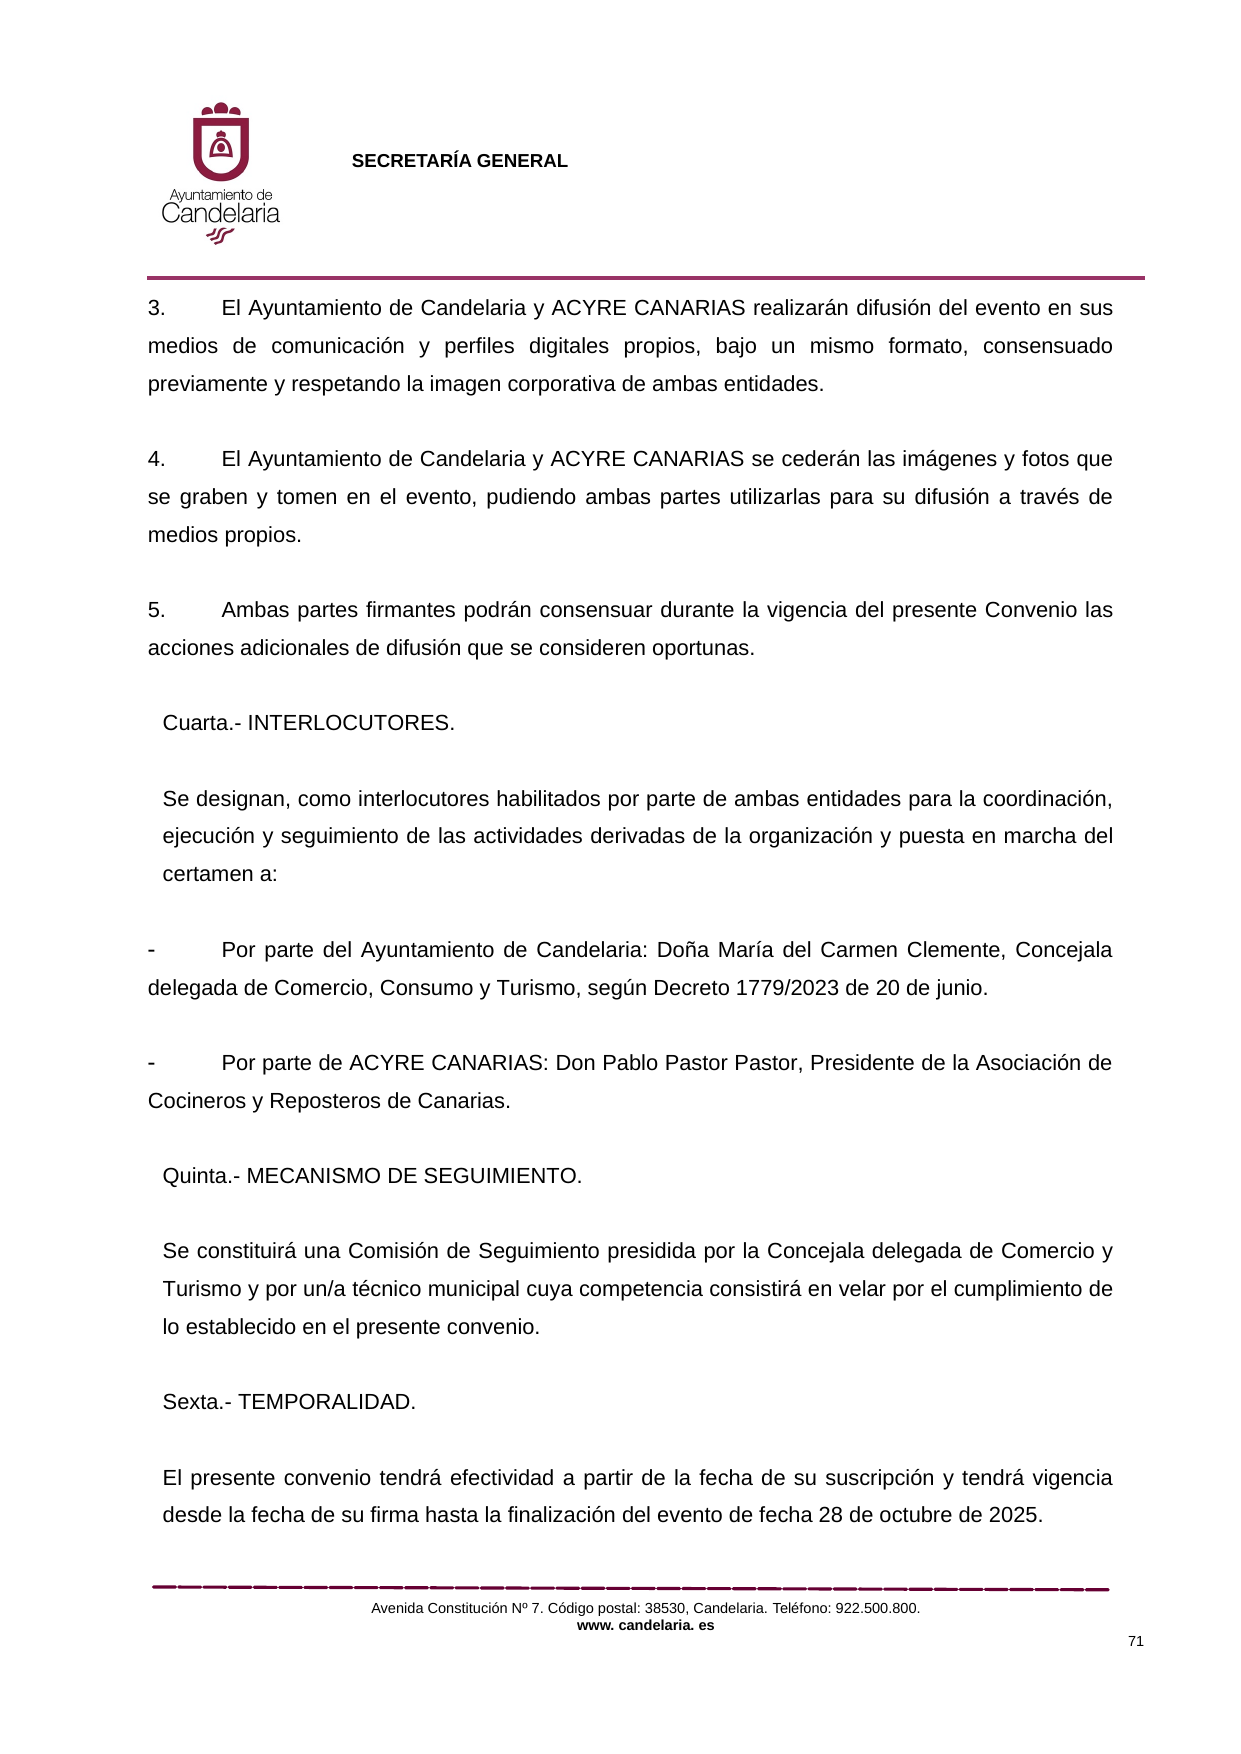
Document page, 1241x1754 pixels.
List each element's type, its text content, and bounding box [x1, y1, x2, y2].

list El Ayuntamiento de Candelaria y ACYRE CANARIAS se cederán las imágenes y fotos que se graben y tomen en el evento, pudiendo ambas partes utilizarlas para su difusión a través de medios propios. [148, 446, 1114, 547]
list Por parte del Ayuntamiento de Candelaria: Doña María del Carmen Clemente, Concejala delegada de Comercio, Consumo y Turismo, según Decreto 1779/2023 de 20 de junio. [148, 937, 1114, 999]
text Se constituirá una Comisión de Seguimiento presidida por la Concejala delegada de Comercio y Turismo y por un/a técnico municipal cuya competencia consistirá en velar por el cumplimiento de lo establecido en el presente convenio. [162, 1238, 1114, 1339]
text El presente convenio tendrá efectividad a partir de la fecha de su suscripción y tendrá vigencia desde la fecha de su firma hasta la finalización del evento de fecha 28 de octubre de 2025. [162, 1464, 1114, 1527]
text Cuarta.- INTERLOCUTORES. [162, 710, 1114, 736]
list Ambas partes firmantes podrán consensuar durante la vigencia del presente Convenio las acciones adicionales de difusión que se consideren oportunas. [148, 597, 1114, 660]
text Se designan, como interlocutores habilitados por parte de ambas entidades para la coordinación, ejecución y seguimiento de las actividades derivadas de la organización y puesta en marcha del certamen a: [162, 786, 1114, 886]
text Quinta.- MECANISMO DE SEGUIMIENTO. [162, 1163, 1114, 1188]
text Sexta.- TEMPORALIDAD. [162, 1389, 1114, 1414]
list El Ayuntamiento de Candelaria y ACYRE CANARIAS realizarán difusión del evento en sus medios de comunicación y perﬁles digitales propios, bajo un mismo formato, consensuado previamente y respetando la imagen corporativa de ambas entidades. [148, 295, 1114, 396]
list Por parte de ACYRE CANARIAS: Don Pablo Pastor Pastor, Presidente de la Asociación de Cocineros y Reposteros de Canarias. [148, 1050, 1114, 1113]
